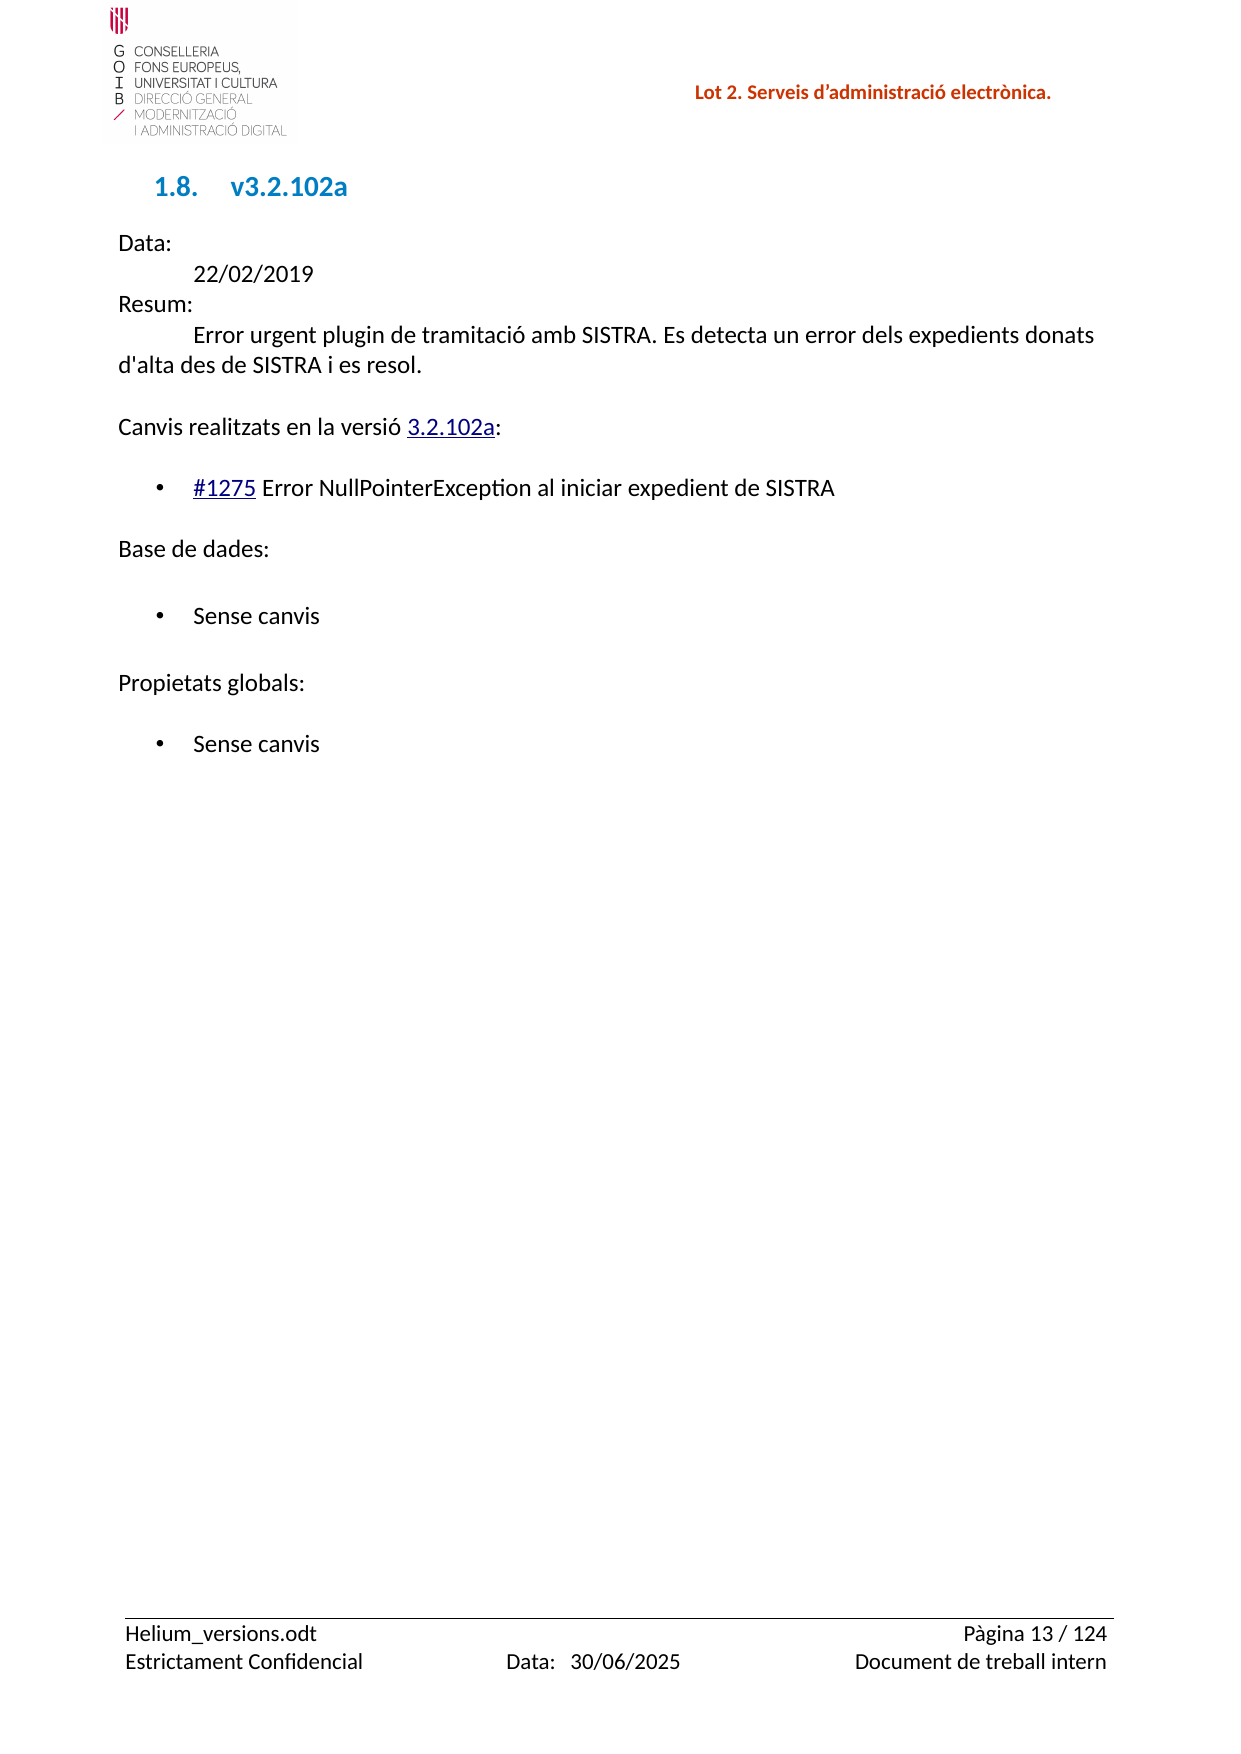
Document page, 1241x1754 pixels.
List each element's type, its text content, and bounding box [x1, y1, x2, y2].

list #1275 Error NullPointerException al iniciar expedient de SISTRA [156, 472, 1122, 502]
text Error urgent plugin de tramitació amb SISTRA. Es detecta un error dels expedients donats d'alta des de SISTRA i es resol. [118, 319, 1122, 380]
subtitle v3.2.102a [153, 168, 1122, 204]
list Sense canvis [156, 728, 1122, 758]
picture [100, 0, 297, 144]
text Data: [118, 228, 1122, 258]
text Canvis realitzats en la versió 3.2.102a: [118, 411, 1122, 441]
text Base de dades: [118, 533, 1122, 563]
list Sense canvis [156, 600, 1122, 630]
text Resum: [118, 289, 1122, 319]
text Propietats globals: [118, 667, 1122, 697]
text 22/02/2019 [118, 258, 1122, 289]
